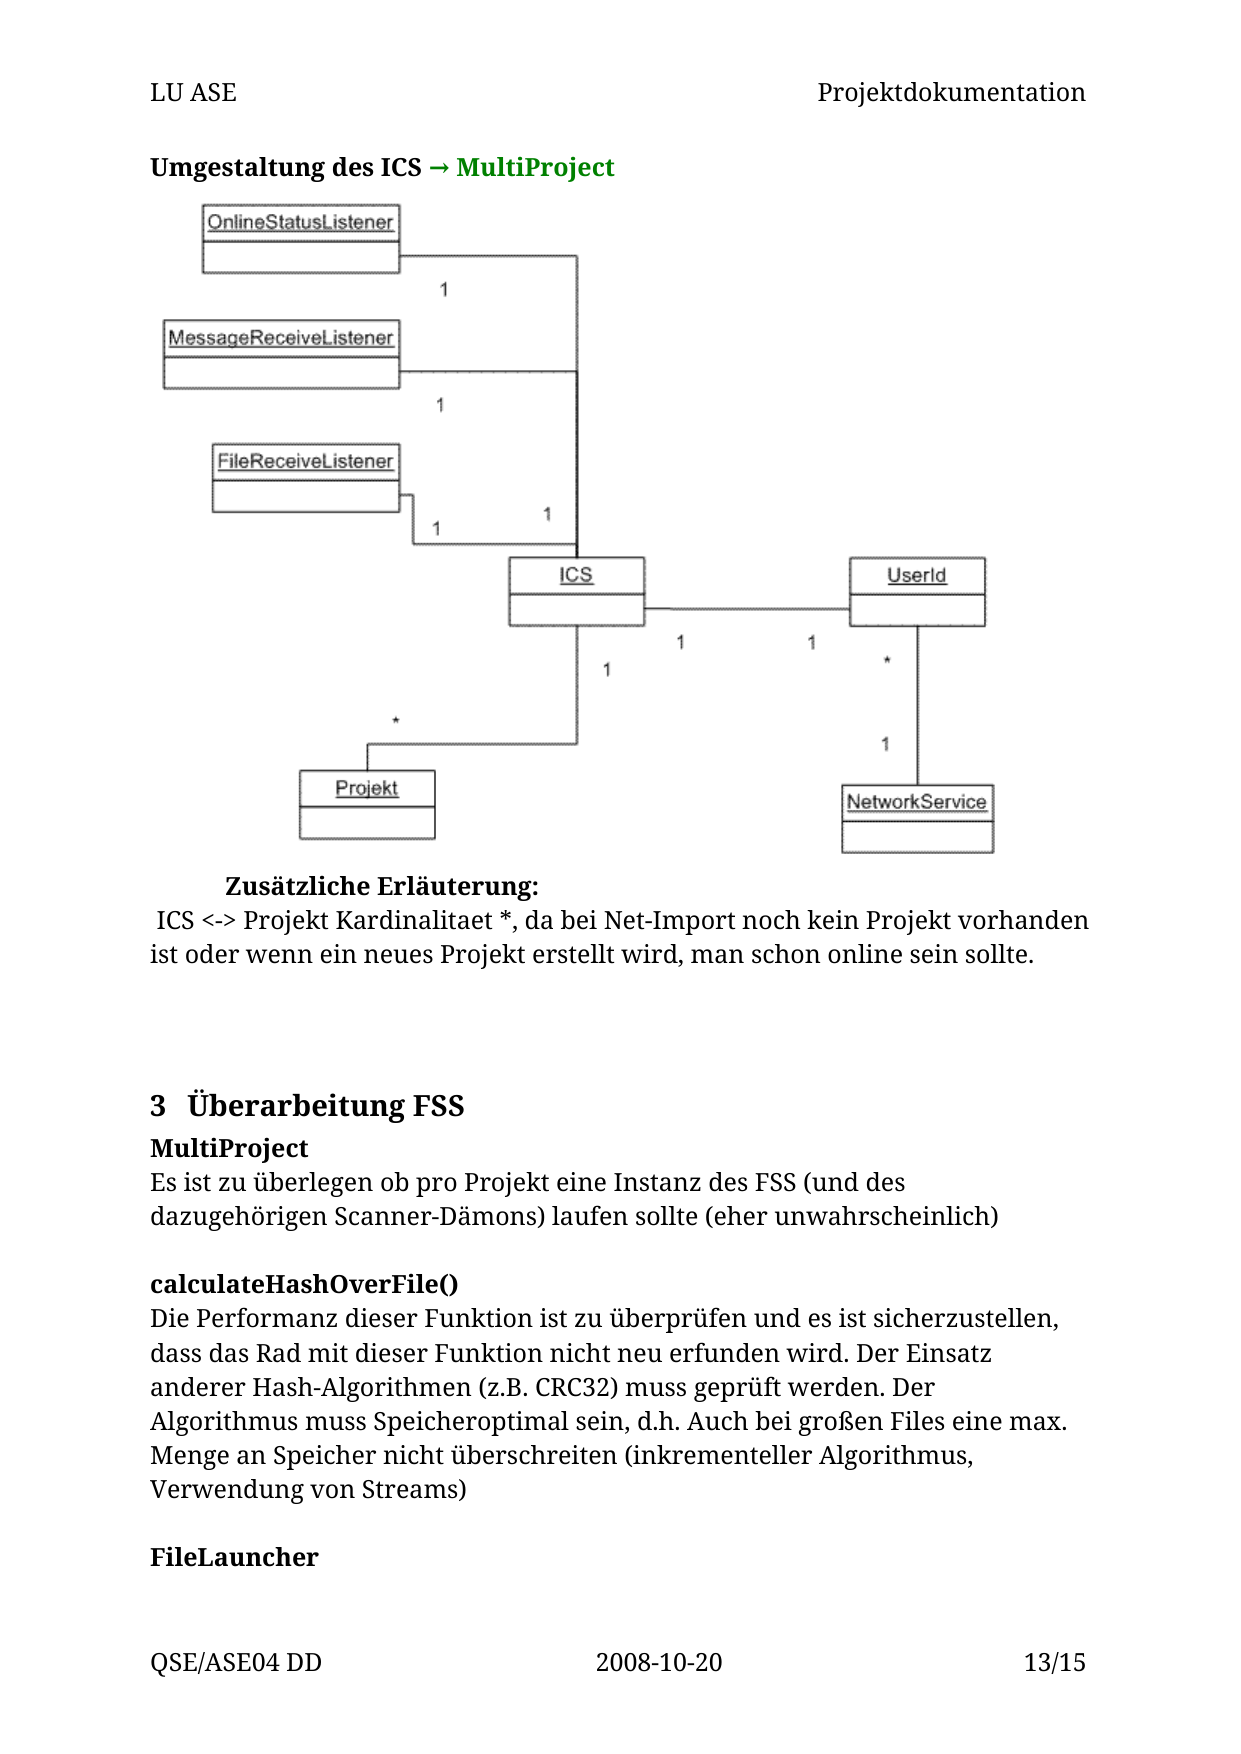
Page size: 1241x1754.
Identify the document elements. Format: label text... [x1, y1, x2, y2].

text FileLauncher [150, 1539, 1090, 1574]
text Die Performanz dieser Funktion ist zu überprüfen und es ist sicherzustellen, dass das Rad mit dieser Funktion nicht neu erfunden wird. Der Einsatz anderer Hash-Algorithmen (z.B. CRC32) muss geprüft werden. Der Algorithmus muss Speicheroptimal sein, d.h. Auch bei großen Files eine max. Menge an Speicher nicht überschreiten (inkrementeller Algorithmus, Verwendung von Streams) [150, 1301, 1090, 1506]
text Umgestaltung des ICS → MultiProject [150, 150, 1090, 184]
text calculateHashOverFile() [150, 1267, 1090, 1301]
text Zusätzliche Erläuterung: [150, 869, 1090, 903]
text ICS <-> Projekt Kardinalitaet *, da bei Net-Import noch kein Projekt vorhanden ist oder wenn ein neues Projekt erstellt wird, man schon online sein sollte. [150, 903, 1090, 971]
text MultiProject Es ist zu überlegen ob pro Projekt eine Instanz des FSS (und des dazugehörigen Scanner-Dämons) laufen sollte (eher unwahrscheinlich) [150, 1131, 1090, 1233]
picture [155, 195, 1016, 869]
subtitle Überarbeitung FSS [150, 1085, 1090, 1124]
